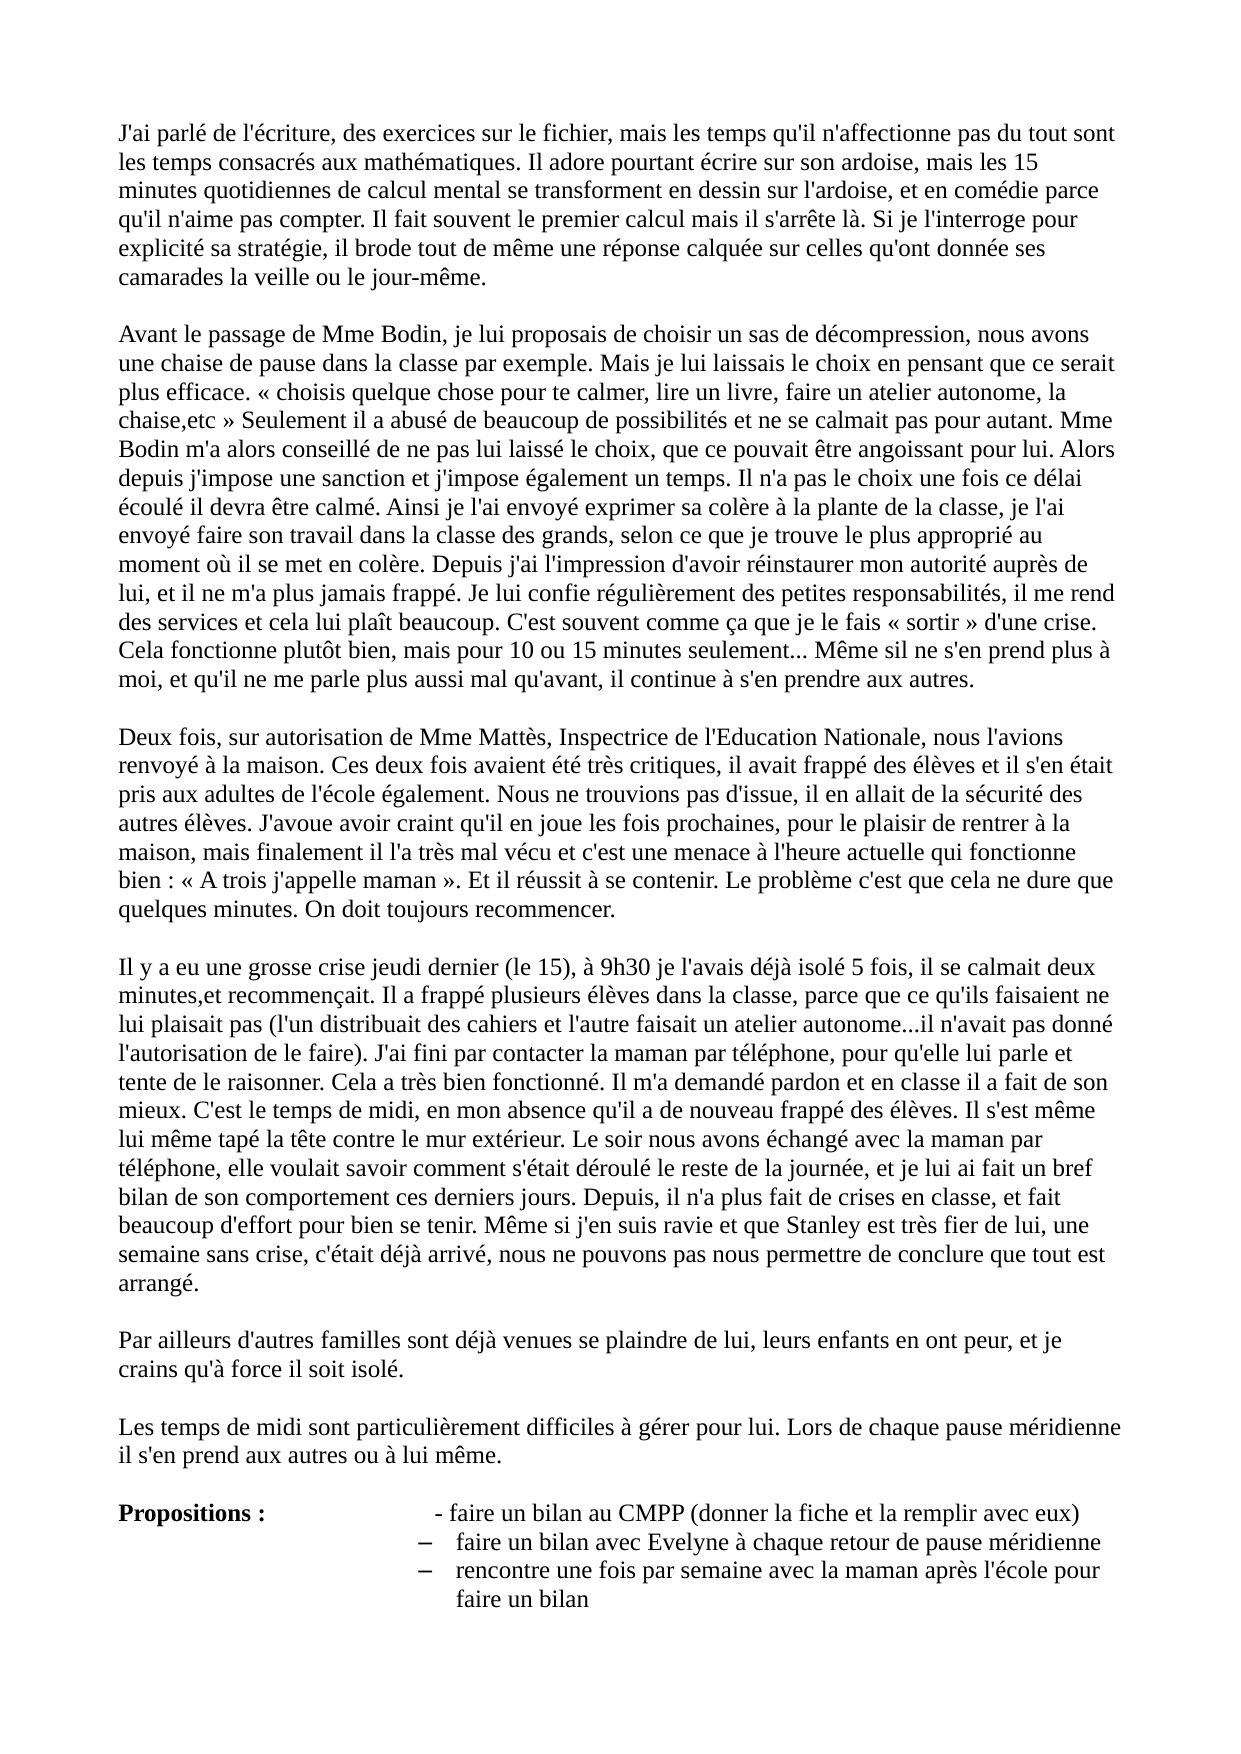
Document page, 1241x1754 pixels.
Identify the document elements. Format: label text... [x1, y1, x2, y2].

text Deux fois, sur autorisation de Mme Mattès, Inspectrice de l'Education Nationale, nous l'avions renvoyé à la maison. Ces deux fois avaient été très critiques, il avait frappé des élèves et il s'en était pris aux adultes de l'école également. Nous ne trouvions pas d'issue, il en allait de la sécurité des autres élèves. J'avoue avoir craint qu'il en joue les fois prochaines, pour le plaisir de rentrer à la maison, mais finalement il l'a très mal vécu et c'est une menace à l'heure actuelle qui fonctionne bien : « A trois j'appelle maman ». Et il réussit à se contenir. Le problème c'est que cela ne dure que quelques minutes. On doit toujours recommencer. [118, 722, 1122, 923]
list faire un bilan avec Evelyne à chaque retour de pause méridienne [418, 1527, 1122, 1556]
text Il y a eu une grosse crise jeudi dernier (le 15), à 9h30 je l'avais déjà isolé 5 fois, il se calmait deux minutes,et recommençait. Il a frappé plusieurs élèves dans la classe, parce que ce qu'ils faisaient ne lui plaisait pas (l'un distribuait des cahiers et l'autre faisait un atelier autonome...il n'avait pas donné l'autorisation de le faire). J'ai fini par contacter la maman par téléphone, pour qu'elle lui parle et tente de le raisonner. Cela a très bien fonctionné. Il m'a demandé pardon et en classe il a fait de son mieux. C'est le temps de midi, en mon absence qu'il a de nouveau frappé des élèves. Il s'est même lui même tapé la tête contre le mur extérieur. Le soir nous avons échangé avec la maman par téléphone, elle voulait savoir comment s'était déroulé le reste de la journée, et je lui ai fait un bref bilan de son comportement ces derniers jours. Depuis, il n'a plus fait de crises en classe, et fait beaucoup d'effort pour bien se tenir. Même si j'en suis ravie et que Stanley est très fier de lui, une semaine sans crise, c'était déjà arrivé, nous ne pouvons pas nous permettre de conclure que tout est arrangé. [118, 952, 1122, 1297]
text Les temps de midi sont particulièrement difficiles à gérer pour lui. Lors de chaque pause méridienne il s'en prend aux autres ou à lui même. [118, 1412, 1122, 1469]
list rencontre une fois par semaine avec la maman après l'école pour faire un bilan [418, 1556, 1122, 1613]
text Par ailleurs d'autres familles sont déjà venues se plaindre de lui, leurs enfants en ont peur, et je crains qu'à force il soit isolé. [118, 1326, 1122, 1383]
text J'ai parlé de l'écriture, des exercices sur le fichier, mais les temps qu'il n'affectionne pas du tout sont les temps consacrés aux mathématiques. Il adore pourtant écrire sur son ardoise, mais les 15 minutes quotidiennes de calcul mental se transforment en dessin sur l'ardoise, et en comédie parce qu'il n'aime pas compter. Il fait souvent le premier calcul mais il s'arrête là. Si je l'interroge pour explicité sa stratégie, il brode tout de même une réponse calquée sur celles qu'ont donnée ses camarades la veille ou le jour-même. [118, 118, 1122, 291]
text Avant le passage de Mme Bodin, je lui proposais de choisir un sas de décompression, nous avons une chaise de pause dans la classe par exemple. Mais je lui laissais le choix en pensant que ce serait plus efficace. « choisis quelque chose pour te calmer, lire un livre, faire un atelier autonome, la chaise,etc » Seulement il a abusé de beaucoup de possibilités et ne se calmait pas pour autant. Mme Bodin m'a alors conseillé de ne pas lui laissé le choix, que ce pouvait être angoissant pour lui. Alors depuis j'impose une sanction et j'impose également un temps. Il n'a pas le choix une fois ce délai écoulé il devra être calmé. Ainsi je l'ai envoyé exprimer sa colère à la plante de la classe, je l'ai envoyé faire son travail dans la classe des grands, selon ce que je trouve le plus approprié au moment où il se met en colère. Depuis j'ai l'impression d'avoir réinstaurer mon autorité auprès de lui, et il ne m'a plus jamais frappé. Je lui confie régulièrement des petites responsabilités, il me rend des services et cela lui plaît beaucoup. C'est souvent comme ça que je le fais « sortir » d'une crise. Cela fonctionne plutôt bien, mais pour 10 ou 15 minutes seulement... Même sil ne s'en prend plus à moi, et qu'il ne me parle plus aussi mal qu'avant, il continue à s'en prendre aux autres. [118, 319, 1122, 693]
text Propositions : - faire un bilan au CMPP (donner la fiche et la remplir avec eux) [118, 1498, 1122, 1527]
